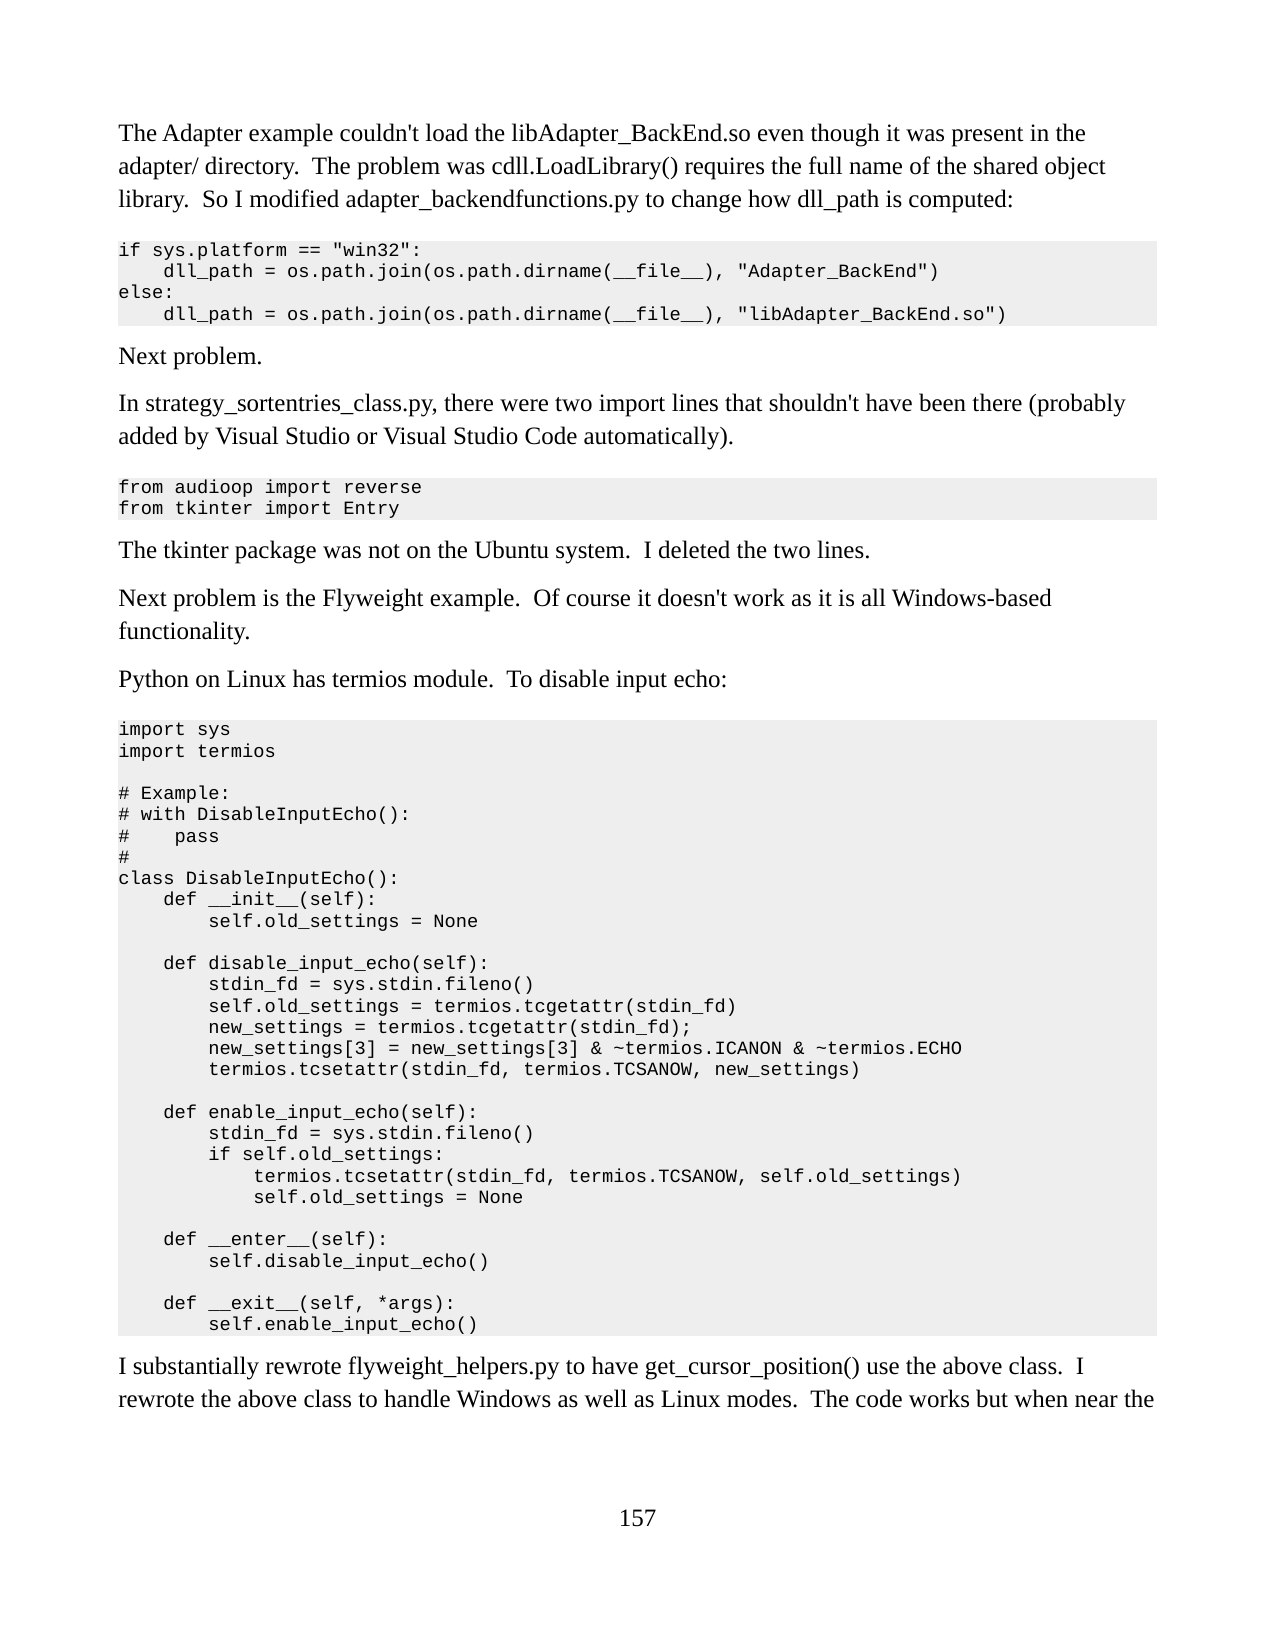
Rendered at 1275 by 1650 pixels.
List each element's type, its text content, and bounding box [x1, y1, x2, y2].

text self.enable_input_echo() [118, 1315, 1157, 1336]
text termios.tcsetattr(stdin_fd, termios.TCSANOW, self.old_settings) [118, 1166, 1157, 1188]
text stdin_fd = sys.stdin.fileno() [118, 1124, 1157, 1145]
text In strategy_sortentries_class.py, there were two import lines that shouldn't have been there (probably added by Visual Studio or Visual Studio Code automatically). [118, 388, 1157, 450]
text self.disable_input_echo() [118, 1251, 1157, 1273]
text Python on Linux has termios module. To disable input echo: [118, 664, 1157, 692]
text if sys.platform == "win32": [118, 241, 1157, 262]
text def disable_input_echo(self): [118, 954, 1157, 975]
text else: [118, 283, 1157, 304]
text from tkinter import Entry [118, 499, 1157, 520]
text I substantially rewrote flyweight_helpers.py to have get_cursor_position() use the above class. I rewrote the above class to handle Windows as well as Linux modes. The code works but when near the [118, 1351, 1157, 1413]
text termios.tcsetattr(stdin_fd, termios.TCSANOW, new_settings) [118, 1060, 1157, 1081]
text The Adapter example couldn't load the libAdapter_BackEnd.so even though it was present in the adapter/ directory. The problem was cdll.LoadLibrary() requires the full name of the shared object library. So I modified adapter_backendfunctions.py to change how dll_path is computed: [118, 118, 1157, 213]
text self.old_settings = None [118, 911, 1157, 933]
text stdin_fd = sys.stdin.fileno() [118, 975, 1157, 996]
text from audioop import reverse [118, 478, 1157, 499]
text Next problem. [118, 341, 1157, 369]
text def __init__(self): [118, 890, 1157, 911]
text new_settings[3] = new_settings[3] & ~termios.ICANON & ~termios.ECHO [118, 1039, 1157, 1060]
text self.old_settings = None [118, 1188, 1157, 1209]
text # with DisableInputEcho(): [118, 805, 1157, 826]
text import termios [118, 741, 1157, 763]
text # Example: [118, 784, 1157, 805]
text The tkinter package was not on the Ubuntu system. I deleted the two lines. [118, 535, 1157, 564]
text dll_path = os.path.join(os.path.dirname(__file__), "Adapter_BackEnd") [118, 262, 1157, 283]
text self.old_settings = termios.tcgetattr(stdin_fd) [118, 996, 1157, 1018]
text def __exit__(self, *args): [118, 1294, 1157, 1315]
text dll_path = os.path.join(os.path.dirname(__file__), "libAdapter_BackEnd.so") [118, 304, 1157, 326]
text import sys [118, 720, 1157, 741]
text if self.old_settings: [118, 1145, 1157, 1166]
text # pass [118, 826, 1157, 848]
text new_settings = termios.tcgetattr(stdin_fd); [118, 1018, 1157, 1039]
text Next problem is the Flyweight example. Of course it doesn't work as it is all Windows-based functionality. [118, 583, 1157, 645]
text def enable_input_echo(self): [118, 1103, 1157, 1124]
text # [118, 848, 1157, 869]
text def __enter__(self): [118, 1230, 1157, 1251]
text class DisableInputEcho(): [118, 869, 1157, 890]
